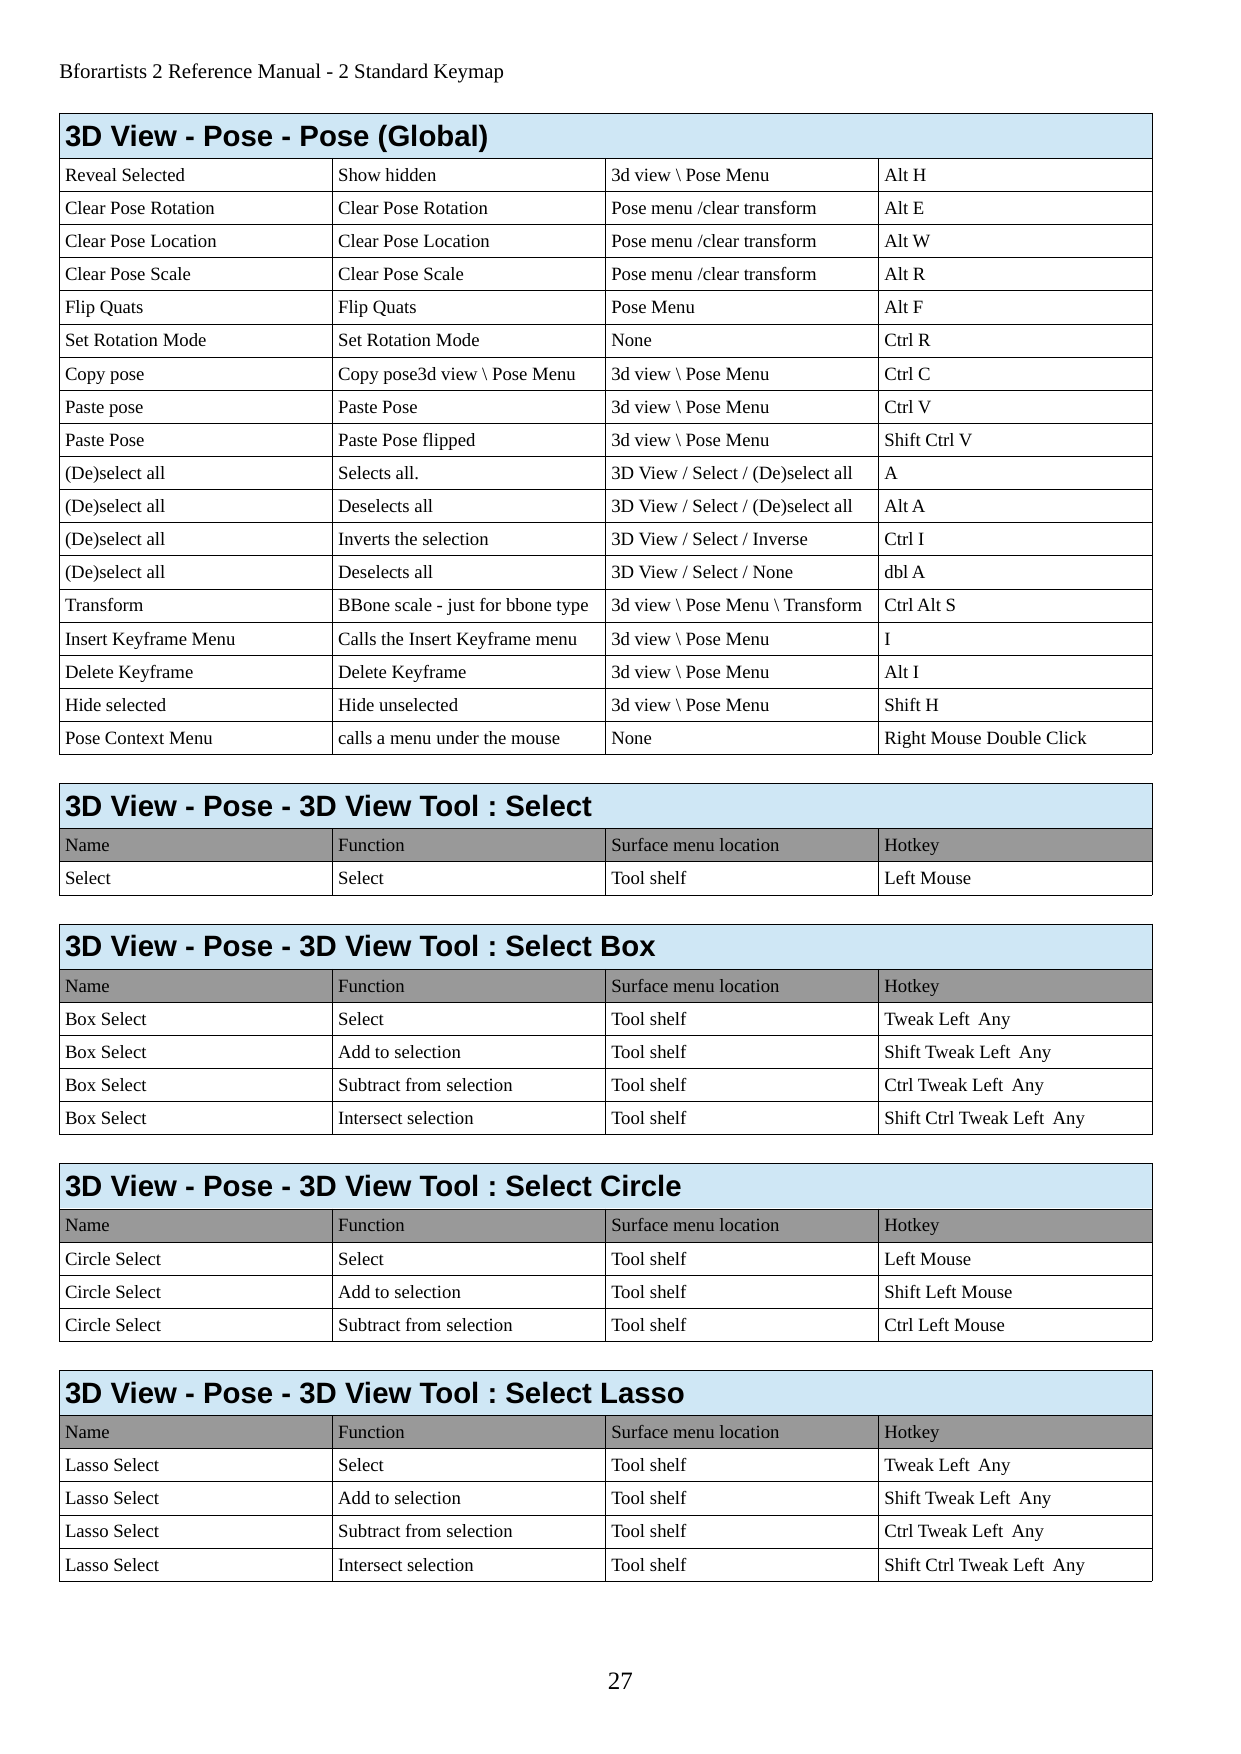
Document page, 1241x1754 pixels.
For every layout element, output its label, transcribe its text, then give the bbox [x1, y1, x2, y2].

table_cell Ctrl V [879, 391, 1152, 423]
table_cell Tool shelf [606, 1243, 878, 1275]
table_cell Lasso Select [60, 1482, 332, 1514]
table_cell Name [60, 1416, 332, 1448]
table_cell Inverts the selection [333, 523, 605, 555]
table_cell Function [333, 970, 605, 1002]
table_cell Tool shelf [606, 1102, 878, 1134]
table_cell Pose menu /clear transform [606, 225, 878, 257]
table_cell Subtract from selection [333, 1069, 605, 1101]
table_cell Add to selection [333, 1482, 605, 1514]
table_cell Shift Ctrl Tweak Left Any [879, 1102, 1152, 1134]
table_cell Transform [60, 590, 332, 622]
table_cell Insert Keyframe Menu [60, 623, 332, 655]
table_cell Hide unselected [333, 689, 605, 721]
table_cell Clear Pose Rotation [60, 192, 332, 224]
table_cell Ctrl Alt S [879, 590, 1152, 622]
table_cell 3d view \ Pose Menu [606, 656, 878, 688]
table_cell Intersect selection [333, 1549, 605, 1581]
table_cell Right Mouse Double Click [879, 722, 1152, 754]
table_cell Pose Menu [606, 291, 878, 323]
table_cell Flip Quats [333, 291, 605, 323]
table_cell Paste pose [60, 391, 332, 423]
table_cell Deselects all [333, 490, 605, 522]
table_cell 3d view \ Pose Menu [606, 358, 878, 390]
table_cell Reveal Selected [60, 159, 332, 191]
table_cell Clear Pose Location [60, 225, 332, 257]
table_cell Clear Pose Scale [333, 258, 605, 290]
table_cell Paste Pose [60, 424, 332, 456]
table_cell Clear Pose Scale [60, 258, 332, 290]
table_cell Clear Pose Rotation [333, 192, 605, 224]
table_cell Delete Keyframe [60, 656, 332, 688]
table_cell Circle Select [60, 1243, 332, 1275]
table_header 3D View - Pose - 3D View Tool : Select Lasso [60, 1371, 1152, 1415]
table_cell Surface menu location [606, 829, 878, 861]
table_cell Tweak Left Any [879, 1449, 1152, 1481]
table_cell Hotkey [879, 1416, 1152, 1448]
table_cell Tweak Left Any [879, 1003, 1152, 1035]
table_cell Add to selection [333, 1276, 605, 1308]
table_cell Shift Ctrl Tweak Left Any [879, 1549, 1152, 1581]
table_cell Select [333, 1003, 605, 1035]
table_cell Paste Pose [333, 391, 605, 423]
table_cell Alt F [879, 291, 1152, 323]
table_cell Tool shelf [606, 1309, 878, 1341]
table_cell Lasso Select [60, 1516, 332, 1548]
table_cell Paste Pose flipped [333, 424, 605, 456]
table_cell Surface menu location [606, 970, 878, 1002]
table_header 3D View - Pose - 3D View Tool : Select Circle [60, 1164, 1152, 1208]
table_cell (De)select all [60, 523, 332, 555]
table_cell 3d view \ Pose Menu [606, 623, 878, 655]
table_cell dbl A [879, 556, 1152, 588]
table_cell Surface menu location [606, 1416, 878, 1448]
table_cell Tool shelf [606, 862, 878, 894]
table_cell Intersect selection [333, 1102, 605, 1134]
table_cell I [879, 623, 1152, 655]
table_cell 3d view \ Pose Menu \ Transform [606, 590, 878, 622]
table_cell Ctrl Left Mouse [879, 1309, 1152, 1341]
table_cell Name [60, 970, 332, 1002]
table_cell (De)select all [60, 490, 332, 522]
table_cell calls a menu under the mouse [333, 722, 605, 754]
table_cell Flip Quats [60, 291, 332, 323]
table_cell Pose menu /clear transform [606, 258, 878, 290]
table_cell Deselects all [333, 556, 605, 588]
table_cell Delete Keyframe [333, 656, 605, 688]
table_header 3D View - Pose - 3D View Tool : Select [60, 784, 1152, 828]
table_cell Name [60, 829, 332, 861]
table_cell Hotkey [879, 829, 1152, 861]
table_cell Shift Left Mouse [879, 1276, 1152, 1308]
table_cell Select [333, 1449, 605, 1481]
table_cell Function [333, 1210, 605, 1242]
table_cell Alt E [879, 192, 1152, 224]
table_cell Selects all. [333, 457, 605, 489]
table_cell Alt R [879, 258, 1152, 290]
table_cell Tool shelf [606, 1069, 878, 1101]
table_cell 3d view \ Pose Menu [606, 159, 878, 191]
table_cell Clear Pose Location [333, 225, 605, 257]
table_cell Hide selected [60, 689, 332, 721]
table_cell Shift Tweak Left Any [879, 1036, 1152, 1068]
table_cell Hotkey [879, 970, 1152, 1002]
table_cell 3d view \ Pose Menu [606, 689, 878, 721]
table_cell Subtract from selection [333, 1516, 605, 1548]
table_cell Tool shelf [606, 1449, 878, 1481]
table_cell Shift H [879, 689, 1152, 721]
table_cell Surface menu location [606, 1210, 878, 1242]
table_cell Left Mouse [879, 1243, 1152, 1275]
table_cell Tool shelf [606, 1036, 878, 1068]
table_cell 3D View / Select / (De)select all [606, 490, 878, 522]
table_header 3D View - Pose - Pose (Global) [60, 114, 1152, 158]
table_cell Pose menu /clear transform [606, 192, 878, 224]
table_cell Circle Select [60, 1276, 332, 1308]
table_cell Alt I [879, 656, 1152, 688]
table_cell Name [60, 1210, 332, 1242]
table_cell Function [333, 829, 605, 861]
table_cell Copy pose [60, 358, 332, 390]
table_cell Circle Select [60, 1309, 332, 1341]
table_cell Box Select [60, 1069, 332, 1101]
table_cell Select [333, 1243, 605, 1275]
table_cell Ctrl Tweak Left Any [879, 1069, 1152, 1101]
table_cell A [879, 457, 1152, 489]
table_cell Select [60, 862, 332, 894]
table_cell Set Rotation Mode [60, 325, 332, 357]
table_cell None [606, 722, 878, 754]
table_cell Alt A [879, 490, 1152, 522]
table_cell Box Select [60, 1036, 332, 1068]
table_cell Hotkey [879, 1210, 1152, 1242]
table_cell Calls the Insert Keyframe menu [333, 623, 605, 655]
table_cell Lasso Select [60, 1549, 332, 1581]
table_cell None [606, 325, 878, 357]
table_cell Subtract from selection [333, 1309, 605, 1341]
table_cell 3d view \ Pose Menu [606, 424, 878, 456]
table_cell Copy pose3d view \ Pose Menu [333, 358, 605, 390]
table_cell Shift Tweak Left Any [879, 1482, 1152, 1514]
table_cell Ctrl Tweak Left Any [879, 1516, 1152, 1548]
table_cell Left Mouse [879, 862, 1152, 894]
table_cell (De)select all [60, 457, 332, 489]
table_cell 3D View / Select / (De)select all [606, 457, 878, 489]
table_cell Select [333, 862, 605, 894]
table_cell Show hidden [333, 159, 605, 191]
table_cell Box Select [60, 1003, 332, 1035]
table_cell Alt W [879, 225, 1152, 257]
table_cell BBone scale - just for bbone type [333, 590, 605, 622]
table_cell Ctrl R [879, 325, 1152, 357]
table_cell Lasso Select [60, 1449, 332, 1481]
table_cell Alt H [879, 159, 1152, 191]
table_cell Ctrl C [879, 358, 1152, 390]
table_cell Pose Context Menu [60, 722, 332, 754]
table_cell (De)select all [60, 556, 332, 588]
table_cell Add to selection [333, 1036, 605, 1068]
table_cell 3D View / Select / Inverse [606, 523, 878, 555]
table_cell Tool shelf [606, 1482, 878, 1514]
table_cell Shift Ctrl V [879, 424, 1152, 456]
table_cell Box Select [60, 1102, 332, 1134]
table_cell Ctrl I [879, 523, 1152, 555]
table_cell Tool shelf [606, 1549, 878, 1581]
table_cell 3D View / Select / None [606, 556, 878, 588]
table_cell Tool shelf [606, 1276, 878, 1308]
table_cell 3d view \ Pose Menu [606, 391, 878, 423]
table_cell Tool shelf [606, 1516, 878, 1548]
table_header 3D View - Pose - 3D View Tool : Select Box [60, 925, 1152, 969]
table_cell Set Rotation Mode [333, 325, 605, 357]
table_cell Function [333, 1416, 605, 1448]
table_cell Tool shelf [606, 1003, 878, 1035]
